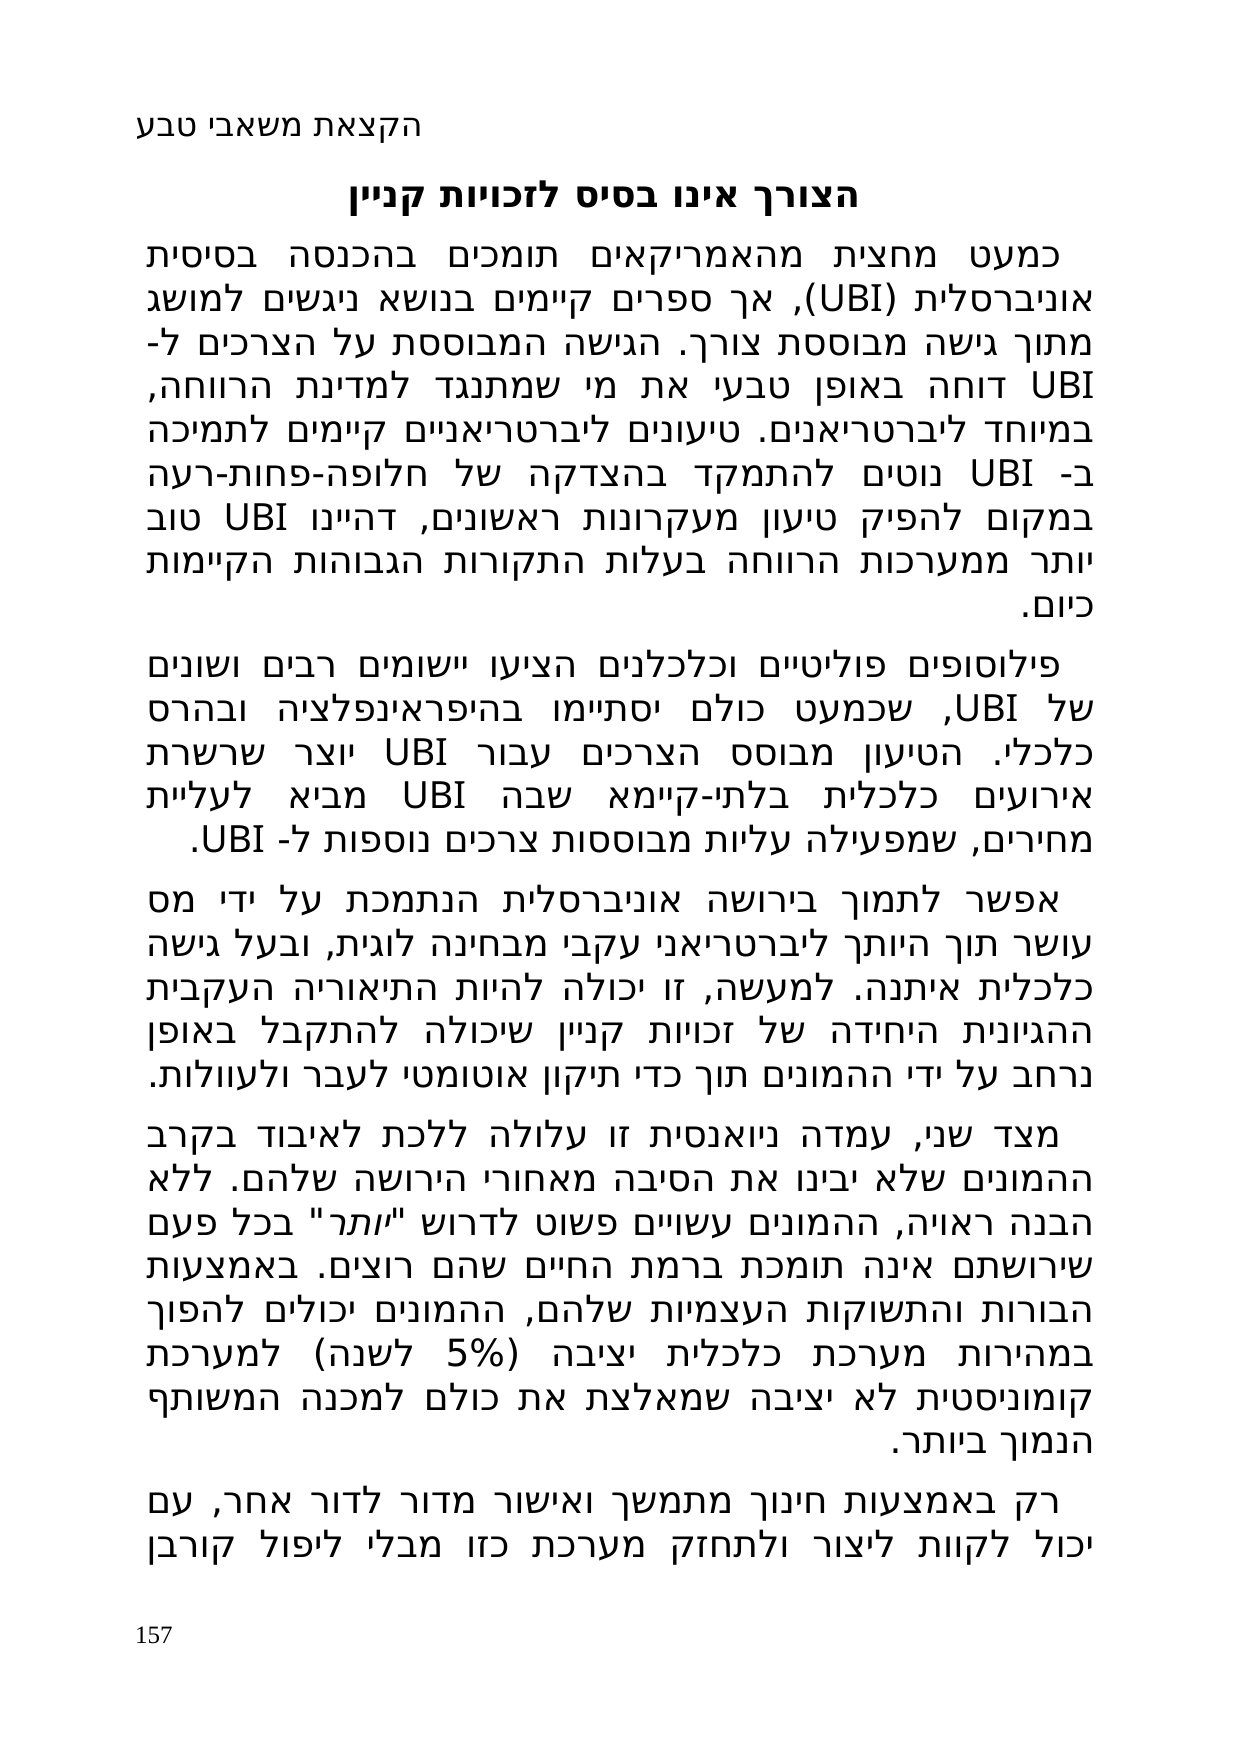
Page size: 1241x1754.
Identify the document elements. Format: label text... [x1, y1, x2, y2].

text אפשר לתמוך בירושה אוניברסלית הנתמכת על ידי מס עושר תוך היותך ליברטריאני עקבי מבחינה לוגית, ובעל גישה כלכלית איתנה. למעשה, זו יכולה להיות התיאוריה העקבית ההגיונית היחידה של זכויות קניין שיכולה להתקבל באופן נרחב על ידי ההמונים תוך כדי תיקון אוטומטי לעבר ולעוולות. [146, 877, 1094, 1096]
text כמעט מחצית מהאמריקאים תומכים בהכנסה בסיסית אוניברסלית (UBI), אך ספרים קיימים בנושא ניגשים למושג מתוך גישה מבוססת צורך. הגישה המבוססת על הצרכים ל-UBI דוחה באופן טבעי את מי שמתנגד למדינת הרווחה, במיוחד ליברטריאנים. טיעונים ליברטריאניים קיימים לתמיכה ב- UBI נוטים להתמקד בהצדקה של חלופה-פחות-רעה במקום להפיק טיעון מעקרונות ראשונים, דהיינו UBI טוב יותר ממערכות הרווחה בעלות התקורות הגבוהות הקיימות כיום. [146, 232, 1094, 626]
text רק באמצעות חינוך מתמשך ואישור מדור לדור אחר, עם יכול לקוות ליצור ולתחזק מערכת כזו מבלי ליפול קורבן [146, 1479, 1094, 1566]
subtitle הצורך אינו בסיס לזכויות קניין [146, 172, 1094, 216]
text פילוסופים פוליטיים וכלכלנים הציעו יישומים רבים ושונים של UBI, שכמעט כולם יסתיימו בהיפראינפלציה ובהרס כלכלי. הטיעון מבוסס הצרכים עבור UBI יוצר שרשרת אירועים כלכלית בלתי-קיימא שבה UBI מביא לעליית מחירים, שמפעילה עליות מבוססות צרכים נוספות ל- UBI. [146, 642, 1094, 861]
text מצד שני, עמדה ניואנסית זו עלולה ללכת לאיבוד בקרב ההמונים שלא יבינו את הסיבה מאחורי הירושה שלהם. ללא הבנה ראויה, ההמונים עשויים פשוט לדרוש "יותר" בכל פעם שירושתם אינה תומכת ברמת החיים שהם רוצים. באמצעות הבורות והתשוקות העצמיות שלהם, ההמונים יכולים להפוך במהירות מערכת כלכלית יציבה (5% לשנה) למערכת קומוניסטית לא יציבה שמאלצת את כולם למכנה המשותף הנמוך ביותר. [146, 1112, 1094, 1462]
